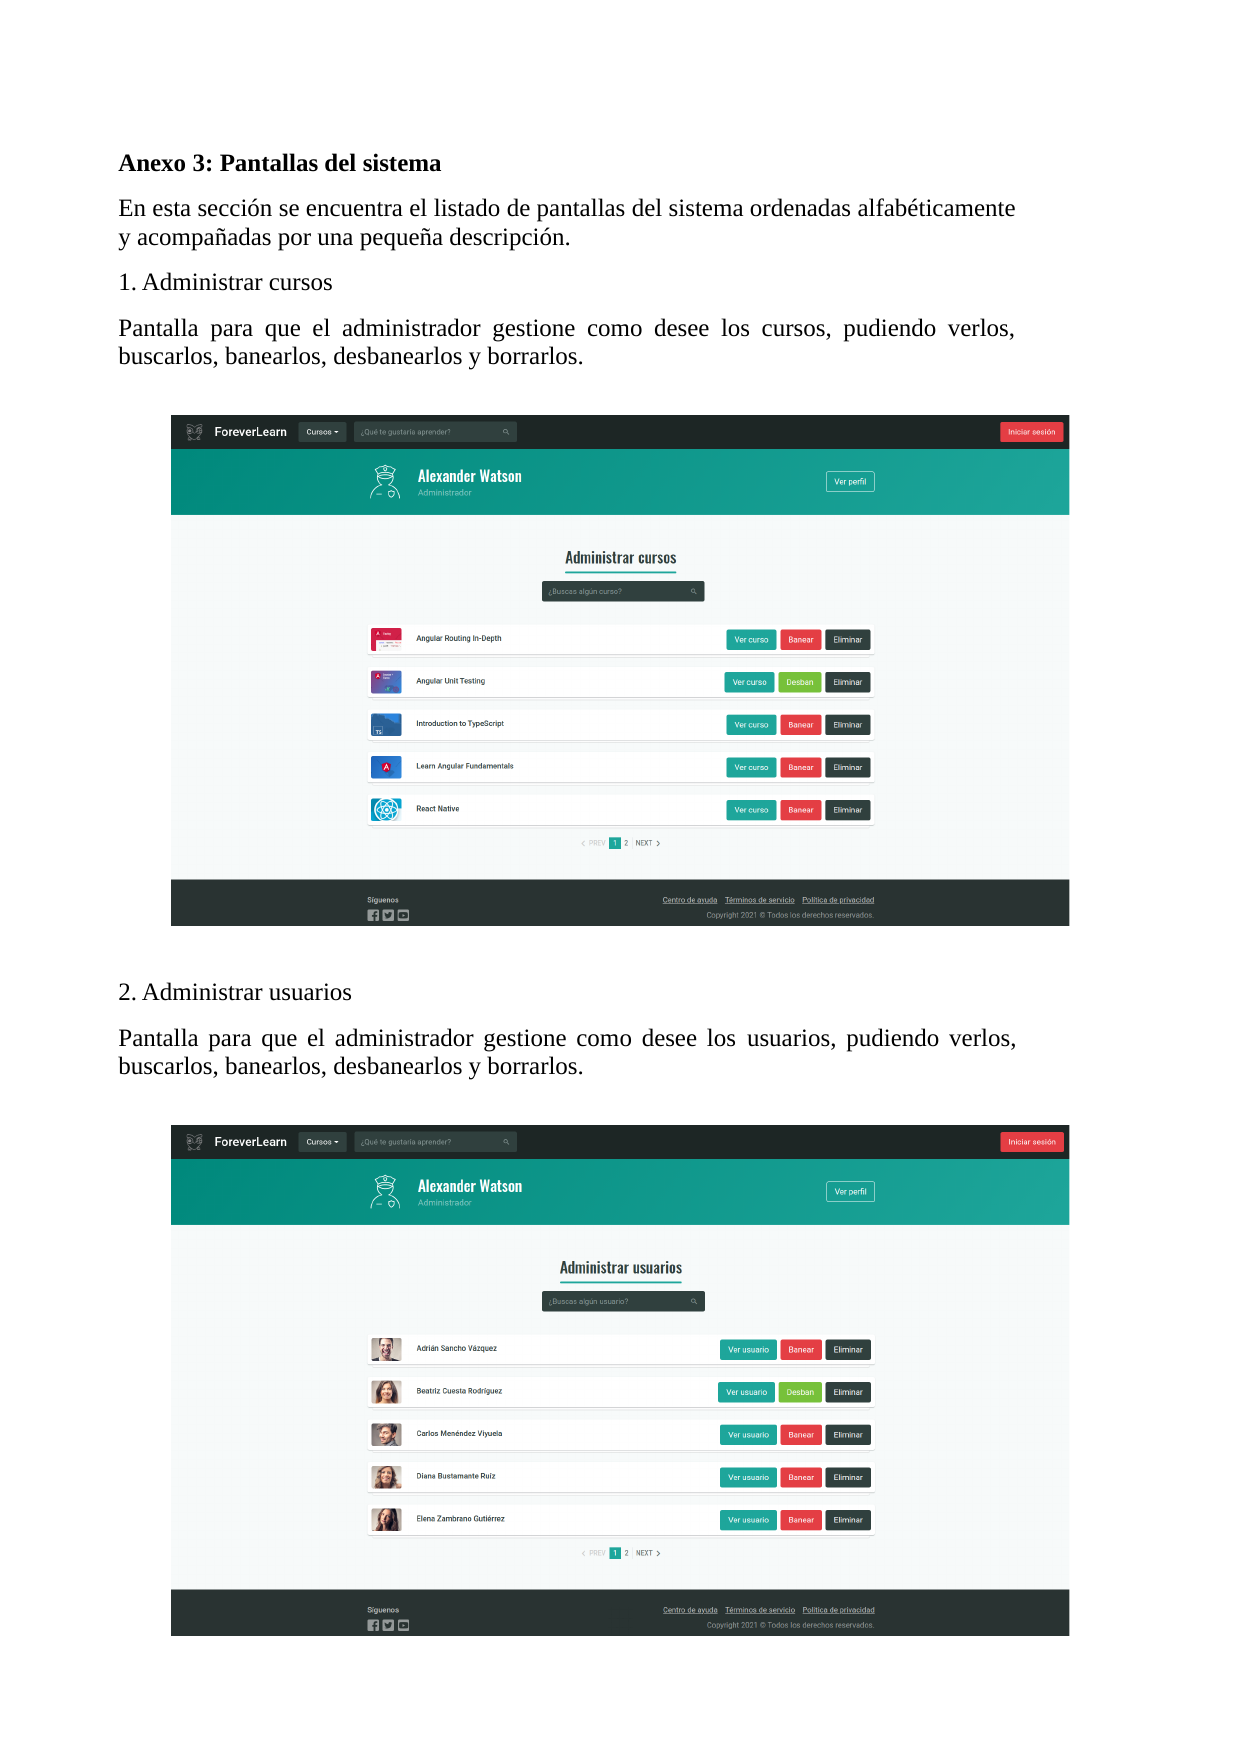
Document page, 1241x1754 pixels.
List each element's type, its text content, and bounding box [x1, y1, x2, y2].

text Anexo 3: Pantallas del sistema [118, 148, 1017, 176]
picture [171, 415, 1070, 926]
text En esta sección se encuentra el listado de pantallas del sistema ordenadas alfabéticamente y acompañadas por una pequeña descripción. [118, 193, 1017, 251]
text 1. Administrar cursos [118, 267, 1017, 296]
text Pantalla para que el administrador gestione como desee los usuarios, pudiendo verlos, buscarlos, banearlos, desbanearlos y borrarlos. [118, 1023, 1017, 1080]
picture [171, 1125, 1070, 1636]
text Pantalla para que el administrador gestione como desee los cursos, pudiendo verlos, buscarlos, banearlos, desbanearlos y borrarlos. [118, 313, 1017, 370]
text 2. Administrar usuarios [118, 977, 1017, 1006]
